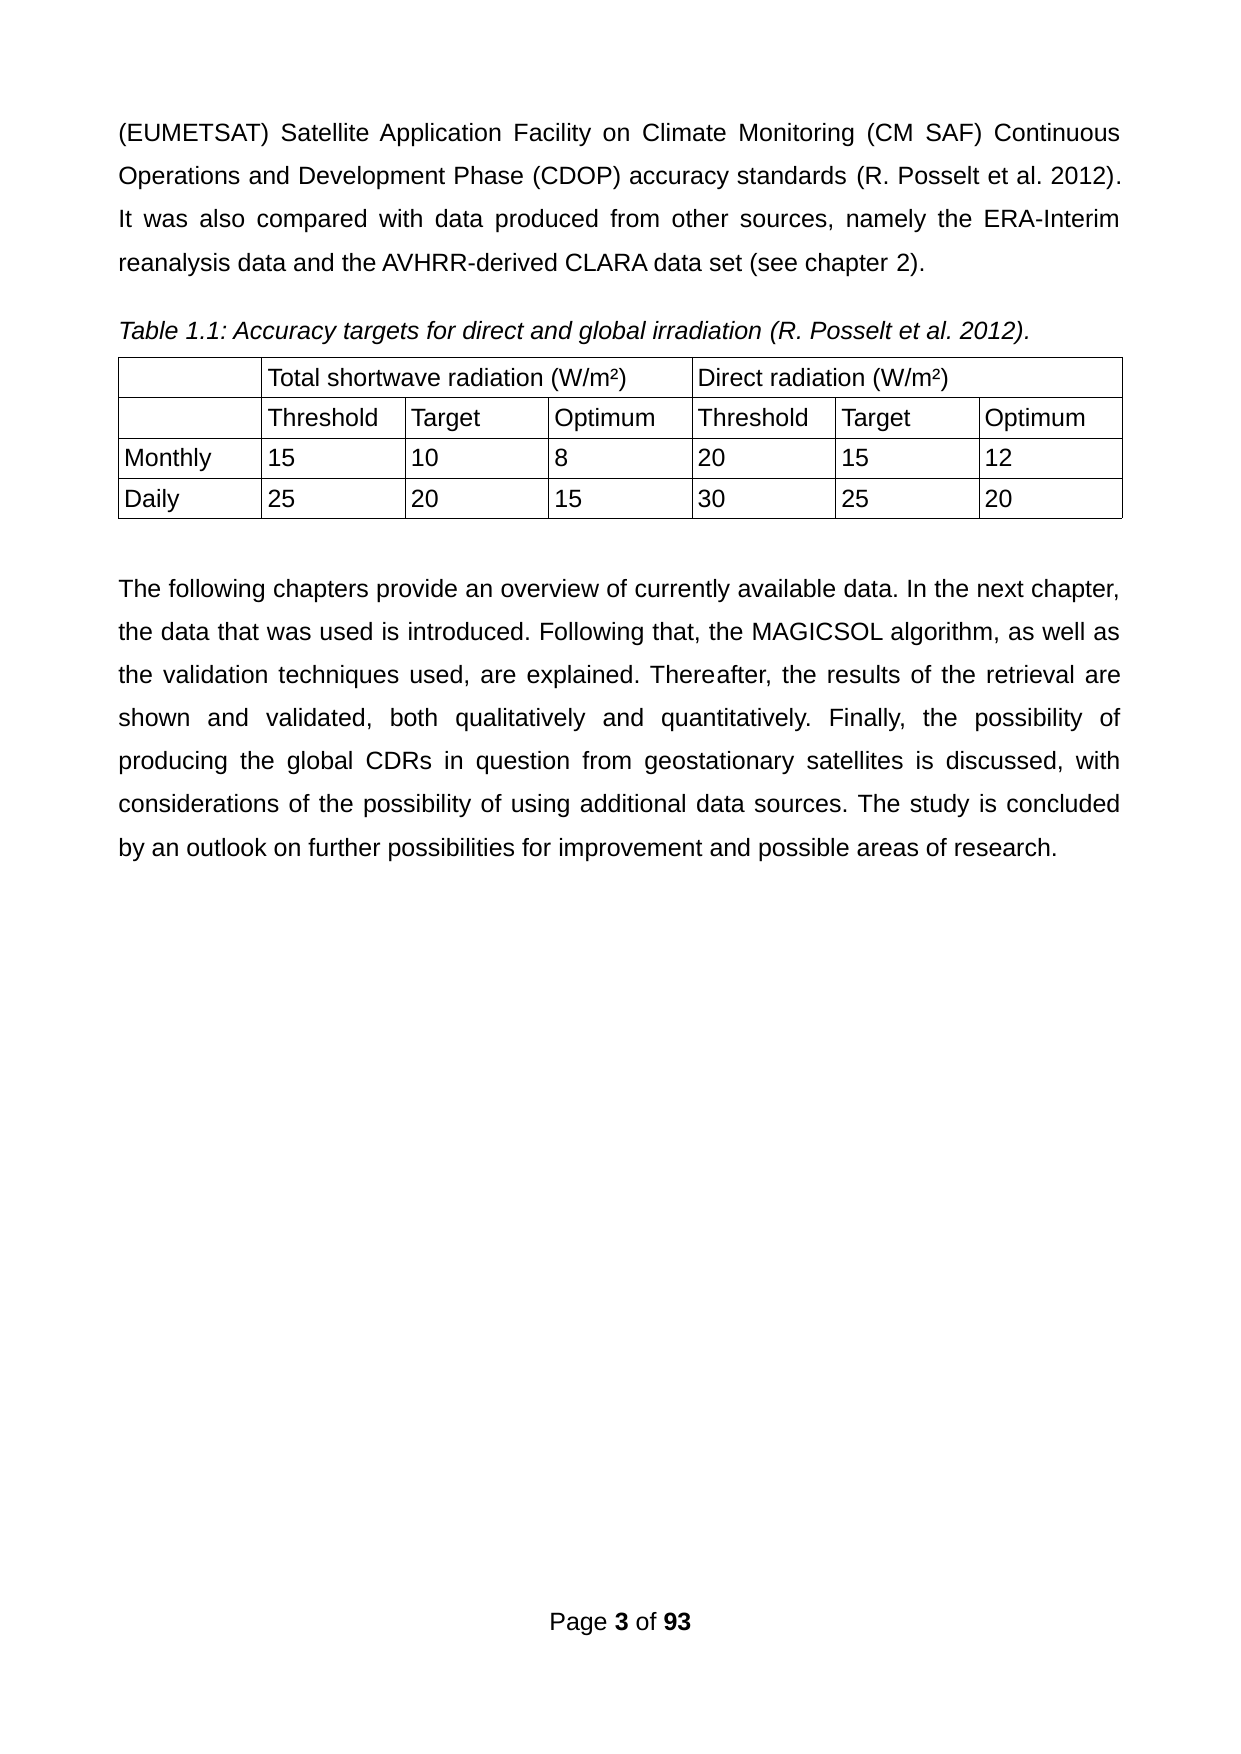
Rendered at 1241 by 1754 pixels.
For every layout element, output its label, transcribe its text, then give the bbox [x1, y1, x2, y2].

text Table 1.1: Accuracy targets for direct and global irradiation (R. Posselt et al. 2012). [118, 316, 1122, 344]
table_cell 10 [406, 439, 548, 478]
table_cell Optimum [980, 398, 1122, 437]
table_cell 12 [980, 439, 1122, 478]
text The following chapters provide an overview of currently available data. In the next chapter, the data that was used is introduced. Following that, the MAGICSOL algorithm, as well as the validation techniques used, are explained. There­after, the results of the retrieval are shown and validated, both qualitatively and quantitatively. Finally, the possibility of producing the global CDRs in question from geostationary satellites is discussed, with considerations of the possibility of using additional data sources. The study is concluded by an outlook on further possibilities for improvement and possible areas of research. [118, 574, 1122, 861]
table_cell Monthly [119, 439, 261, 478]
table_cell 25 [262, 479, 405, 518]
table_cell 15 [262, 439, 405, 478]
table_cell 15 [836, 439, 979, 478]
table_cell Threshold [693, 398, 835, 437]
table_cell 8 [549, 439, 692, 478]
table_cell 30 [693, 479, 835, 518]
table_cell 20 [693, 439, 835, 478]
table_cell Threshold [262, 398, 405, 437]
table_header Total shortwave radiation (W/m²) [262, 358, 692, 397]
table_cell 15 [549, 479, 692, 518]
text (EUMETSAT) Satellite Application Facility on Climate Monitoring (CM SAF) Continuous Operations and Development Phase (CDOP) accuracy standards (R. Posselt et al. 2012). It was also compared with data produced from other sources, namely the ERA-Interim reanalysis data and the AVHRR-derived CLARA data set (see chapter 2). [118, 118, 1122, 276]
table_header Direct radiation (W/m²) [693, 358, 1122, 397]
table_header [119, 358, 261, 397]
table_cell Optimum [549, 398, 692, 437]
table_cell Target [836, 398, 979, 437]
table_cell 25 [836, 479, 979, 518]
table_cell 20 [406, 479, 548, 518]
table_cell 20 [980, 479, 1122, 518]
table_cell Target [406, 398, 548, 437]
table_cell Daily [119, 479, 261, 518]
table_cell [119, 398, 261, 437]
